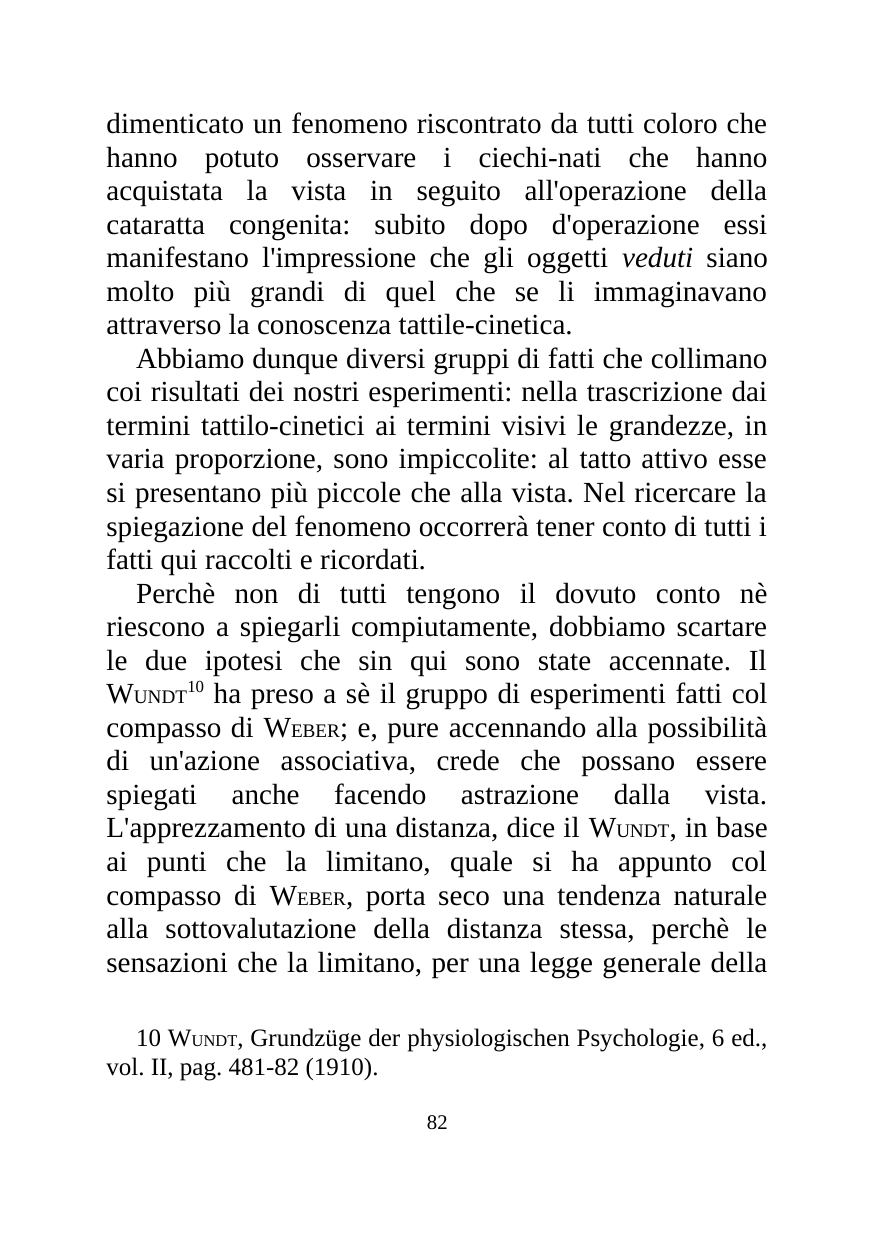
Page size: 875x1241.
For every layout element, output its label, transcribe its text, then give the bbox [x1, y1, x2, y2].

text Abbiamo dunque diversi gruppi di fatti che collimano coi risultati dei nostri esperimenti: nella trascrizione dai termini tattilo-cinetici ai termini visivi le grandezze, in varia proporzione, sono impiccolite: al tatto attivo esse si presentano più piccole che alla vista. Nel ricercare la spiegazione del fenomeno occorrerà tener conto di tutti i fatti qui raccolti e ricordati. [106, 341, 768, 576]
text dimenticato un fenomeno riscontrato da tutti coloro che hanno potuto osservare i ciechi-nati che hanno acquistata la vista in seguito all'operazione della cataratta congenita: subito dopo d'operazione essi manifestano l'impressione che gli oggetti veduti siano molto più grandi di quel che se li immaginavano attraverso la conoscenza tattile-cinetica. [106, 106, 768, 341]
text Perchè non di tutti tengono il dovuto conto nè riescono a spiegarli compiutamente, dobbiamo scartare le due ipotesi che sin qui sono state accennate. Il Wundt ha preso a sè il gruppo di esperimenti fatti col compasso di Weber; e, pure accennando alla possibilità di un'azione associativa, crede che possano essere spiegati anche facendo astrazione dalla vista. L'apprezzamento di una distanza, dice il Wundt, in base ai punti che la limitano, quale si ha appunto col compasso di Weber, porta seco una tendenza naturale alla sottovalutazione della distanza stessa, perchè le sensazioni che la limitano, per una legge generale della [106, 576, 768, 978]
text Wundt, Grundzüge der physiologischen Psychologie, 6 ed., vol. II, pag. 481-82 (1910). [106, 1023, 768, 1080]
